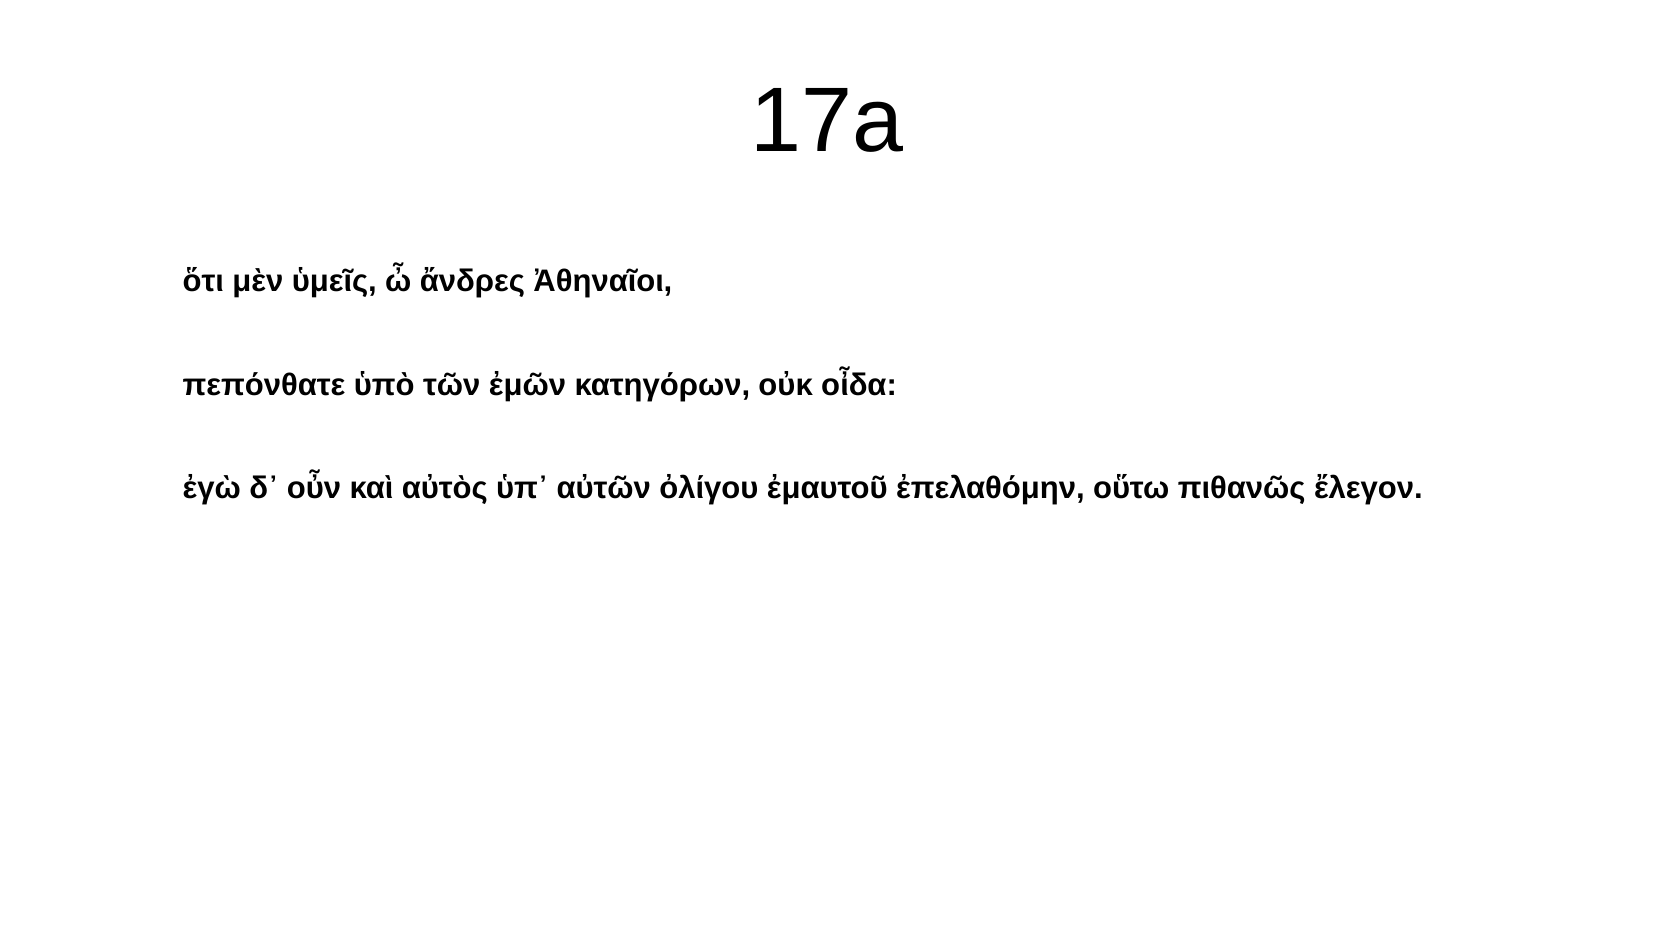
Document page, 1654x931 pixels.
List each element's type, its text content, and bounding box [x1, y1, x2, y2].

title 17a [82, 37, 1571, 193]
text_box ὅτι μὲν ὑμεῖς, ὦ ἄνδρες Ἀθηναῖοι, πεπόνθατε ὑπὸ τῶν ἐμῶν κατηγόρων, οὐκ οἶδα: ἐγὼ δ᾽ οὖν καὶ αὐτὸς ὑπ᾽ αὐτῶν ὀλίγου ἐμαυτοῦ ἐπελαθόμην, οὕτω πιθανῶς ἔλεγον. [167, 256, 1438, 840]
